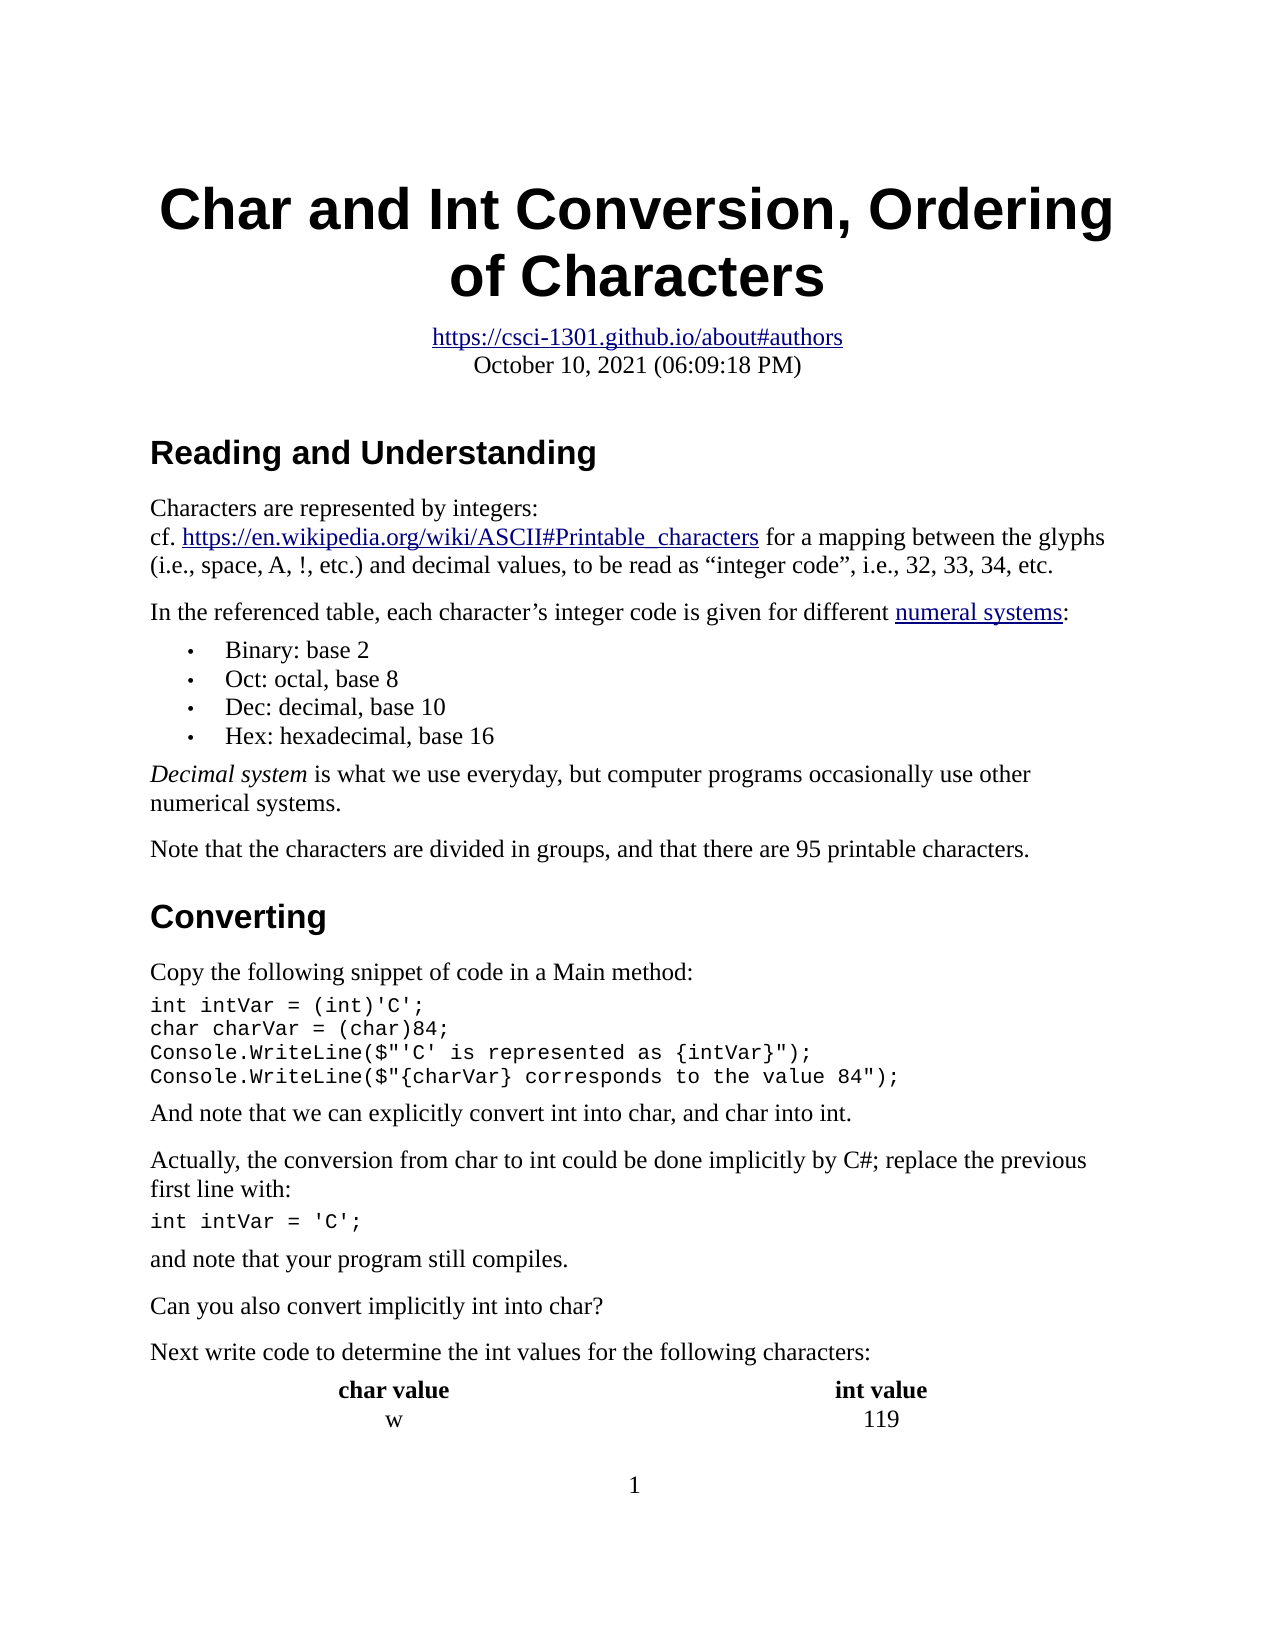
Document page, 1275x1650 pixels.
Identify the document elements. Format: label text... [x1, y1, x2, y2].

table_cell w [150, 1404, 637, 1433]
subtitle Converting [150, 897, 1125, 936]
text Decimal system is what we use everyday, but computer programs occasionally use other numerical systems. [150, 759, 1125, 816]
text Next write code to determine the int values for the following characters: [150, 1337, 1125, 1366]
text https://csci-1301.github.io/about#authors [150, 322, 1125, 350]
text In the referenced table, each character’s integer code is given for different numeral systems: [150, 597, 1125, 626]
text int intVar = 'C'; [150, 1211, 1125, 1235]
table_cell 119 [638, 1404, 1125, 1433]
text And note that we can explicitly convert int into char, and char into int. [150, 1098, 1125, 1127]
text Copy the following snippet of code in a Main method: [150, 957, 1125, 986]
list Dec: decimal, base 10 [187, 692, 1125, 721]
list Binary: base 2 [187, 635, 1125, 664]
text Actually, the conversion from char to int could be done implicitly by C#; replace the previous first line with: [150, 1145, 1125, 1202]
text Console.WriteLine($"'C' is represented as {intVar}"); [150, 1042, 1125, 1066]
text October 10, 2021 (06:09:18 PM) [150, 350, 1125, 379]
text Can you also convert implicitly int into char? [150, 1291, 1125, 1319]
text Console.WriteLine($"{charVar} corresponds to the value 84"); [150, 1066, 1125, 1089]
text char charVar = (char)84; [150, 1018, 1125, 1042]
list Oct: octal, base 8 [187, 664, 1125, 692]
table_header int value [638, 1375, 1125, 1404]
subtitle Reading and Understanding [150, 433, 1125, 472]
text int intVar = (int)'C'; [150, 995, 1125, 1018]
table_header char value [150, 1375, 637, 1404]
title Char and Int Conversion, Ordering of Characters [150, 175, 1125, 309]
text Characters are represented by integers: cf. https://en.wikipedia.org/wiki/ASCII#Printable_characters for a mapping between the glyphs (i.e., space, A, !, etc.) and decimal values, to be read as “integer code”, i.e., 32, 33, 34, etc. [150, 493, 1125, 579]
list Hex: hexadecimal, base 16 [187, 721, 1125, 750]
text Note that the characters are divided in groups, and that there are 95 printable characters. [150, 834, 1125, 863]
text and note that your program still compiles. [150, 1244, 1125, 1273]
